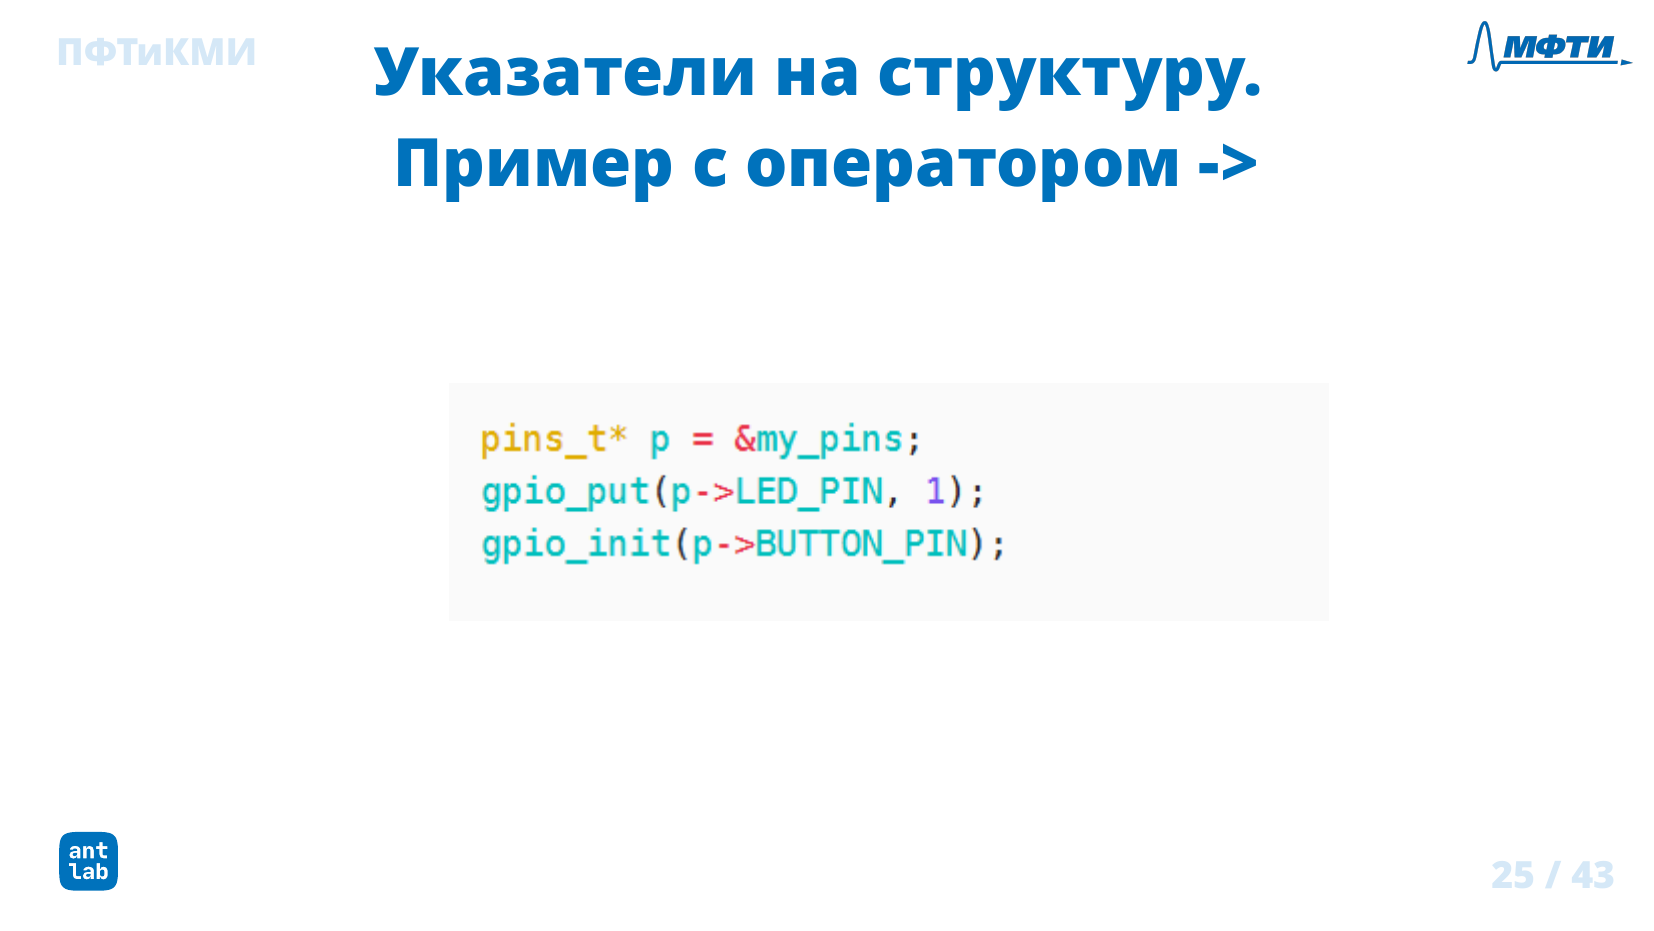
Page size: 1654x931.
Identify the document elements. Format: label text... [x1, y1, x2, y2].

picture [449, 383, 1329, 621]
picture [1446, 0, 1654, 93]
title Указатели на структуру. Пример с оператором -> [82, 20, 1571, 209]
